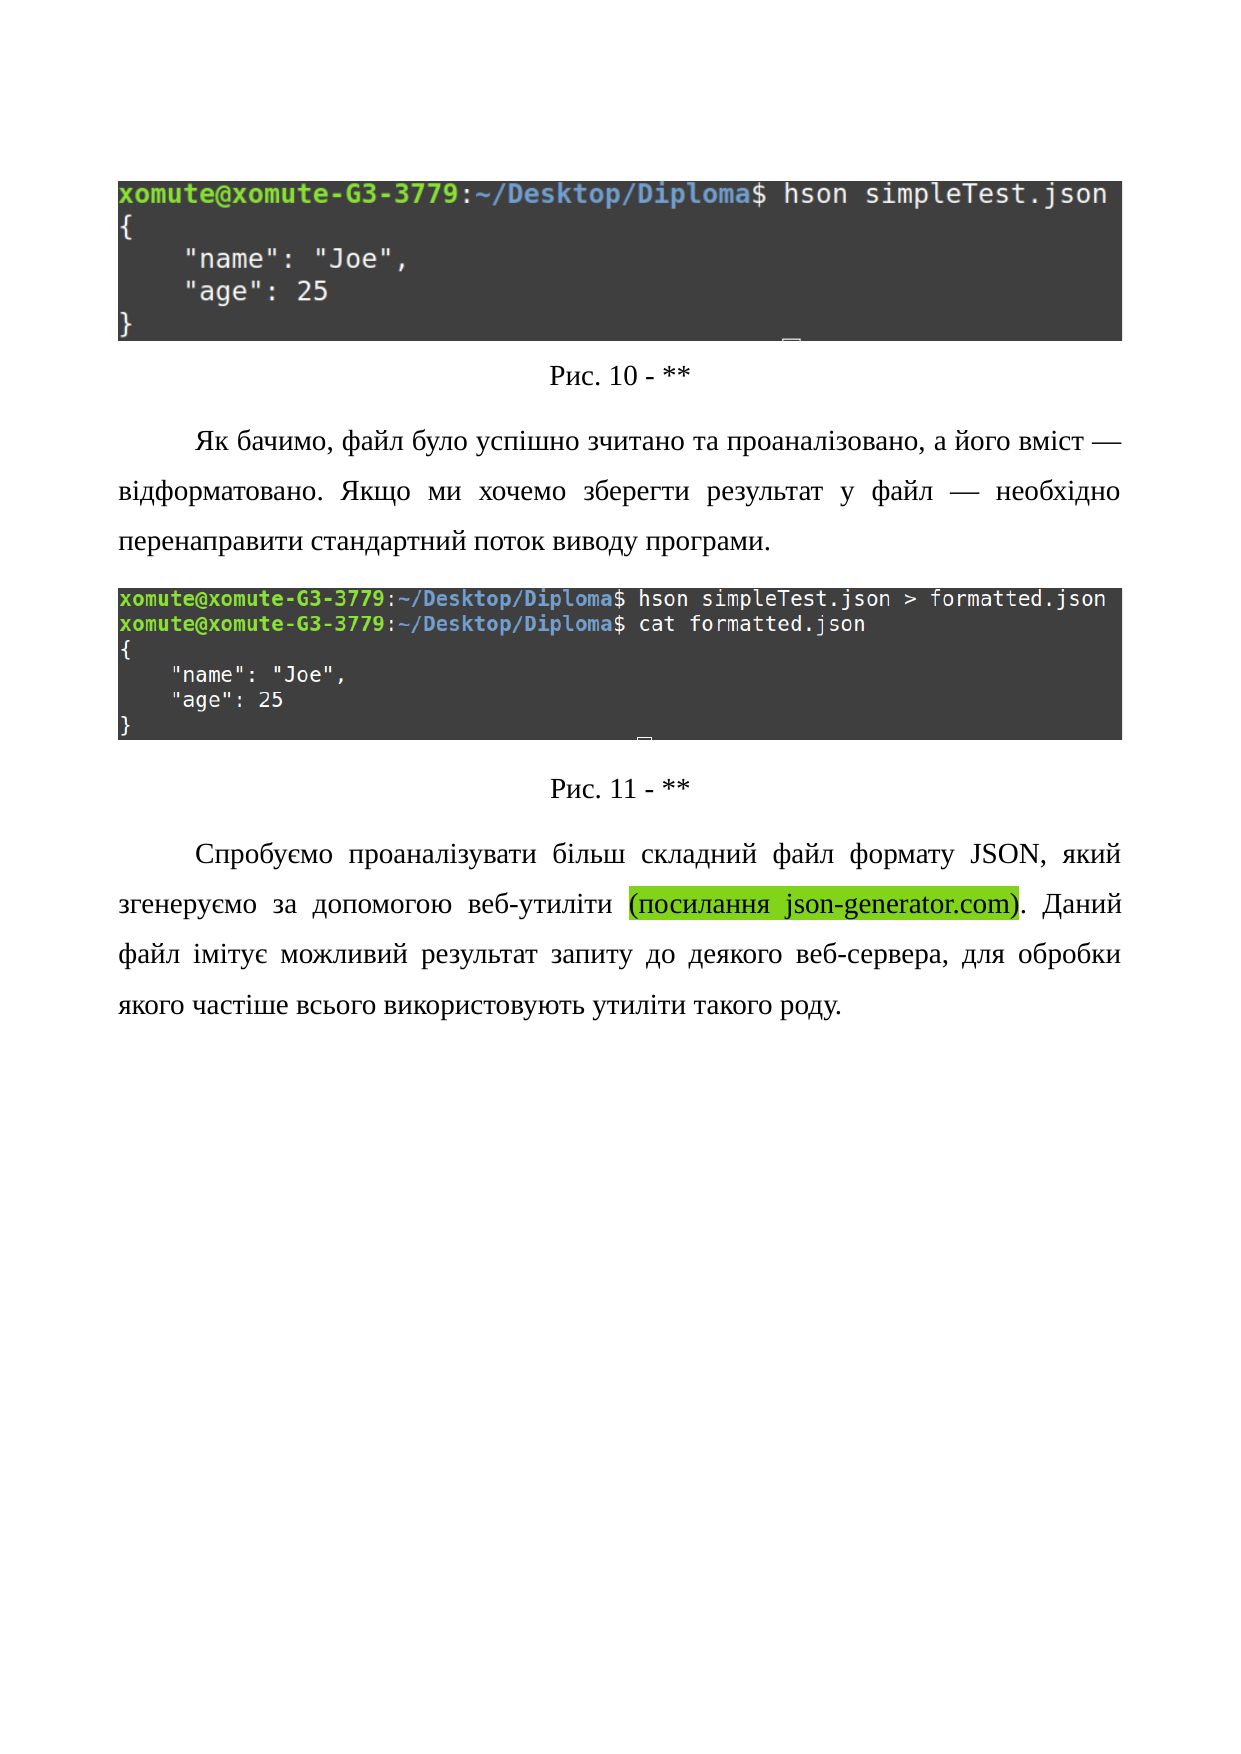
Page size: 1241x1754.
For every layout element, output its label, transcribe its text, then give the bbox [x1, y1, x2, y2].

picture [118, 588, 1123, 740]
text Спробуємо проаналізувати більш складний файл формату JSON, який згенеруємо за допомогою веб-утиліти (посилання json-generator.com). Даний файл імітує можливий результат запиту до деякого веб-сервера, для обробки якого частіше всього використовують утиліти такого роду. [118, 836, 1122, 1021]
picture [118, 181, 1123, 341]
text Рис. 11 - ** [118, 771, 1122, 805]
text Як бачимо, файл було успішно зчитано та проаналізовано, а його вміст — відформатовано. Якщо ми хочемо зберегти результат у файл — необхідно перенаправити стандартний поток виводу програми. [118, 423, 1122, 557]
text Рис. 10 - ** [118, 341, 1122, 391]
